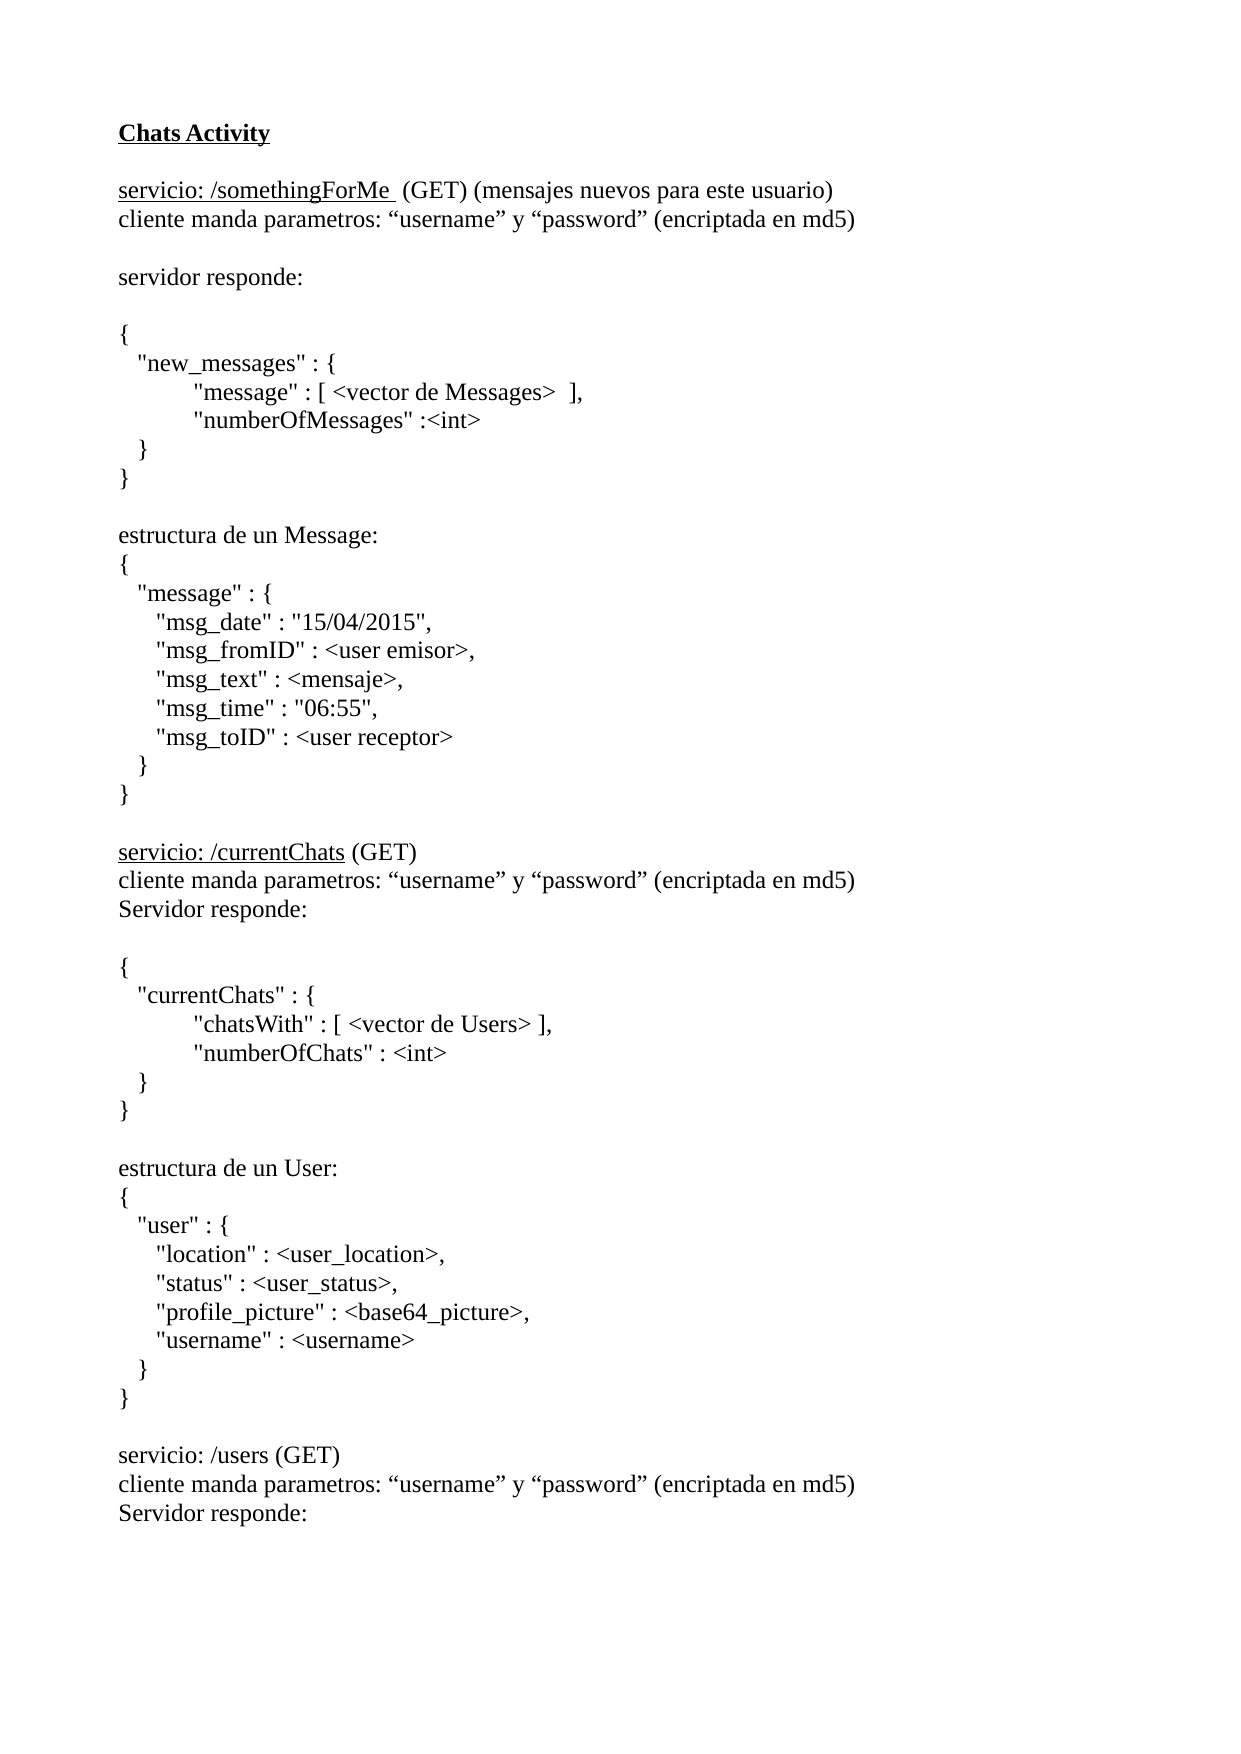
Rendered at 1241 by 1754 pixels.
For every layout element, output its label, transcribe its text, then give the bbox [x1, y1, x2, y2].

text Servidor responde: [118, 1498, 1122, 1527]
text } [118, 1096, 1122, 1124]
text "new_messages" : { [118, 348, 1122, 377]
text { [118, 319, 1122, 348]
text cliente manda parametros: “username” y “password” (encriptada en md5) [118, 204, 1122, 233]
text cliente manda parametros: “username” y “password” (encriptada en md5) [118, 1469, 1122, 1498]
text "chatsWith" : [ <vector de Users> ], [118, 1009, 1122, 1038]
text } [118, 1383, 1122, 1412]
text "currentChats" : { [118, 981, 1122, 1009]
text "status" : <user_status>, [118, 1268, 1122, 1297]
text "username" : <username> [118, 1326, 1122, 1354]
text "message" : { [118, 578, 1122, 607]
text "msg_text" : <mensaje>, [118, 664, 1122, 693]
text { [118, 549, 1122, 578]
text { [118, 1182, 1122, 1211]
text { [118, 952, 1122, 981]
text } [118, 779, 1122, 808]
text "numberOfChats" : <int> [118, 1038, 1122, 1067]
text Servidor responde: [118, 894, 1122, 923]
text estructura de un Message: [118, 521, 1122, 549]
text "location" : <user_location>, [118, 1239, 1122, 1268]
text "profile_picture" : <base64_picture>, [118, 1297, 1122, 1326]
text } [118, 434, 1122, 463]
text Chats Activity [118, 118, 1122, 147]
text servidor responde: [118, 262, 1122, 291]
text } [118, 1067, 1122, 1096]
text "msg_date" : "15/04/2015", [118, 607, 1122, 636]
text } [118, 1354, 1122, 1383]
text "user" : { [118, 1211, 1122, 1239]
text "msg_time" : "06:55", [118, 693, 1122, 722]
text "numberOfMessages" :<int> [118, 406, 1122, 434]
text "message" : [ <vector de Messages> ], [118, 377, 1122, 406]
text cliente manda parametros: “username” y “password” (encriptada en md5) [118, 866, 1122, 894]
text "msg_toID" : <user receptor> [118, 722, 1122, 751]
text } [118, 751, 1122, 779]
text servicio: /currentChats (GET) [118, 837, 1122, 866]
text "msg_fromID" : <user emisor>, [118, 636, 1122, 664]
text servicio: /somethingForMe (GET) (mensajes nuevos para este usuario) [118, 176, 1122, 204]
text estructura de un User: [118, 1153, 1122, 1182]
text } [118, 463, 1122, 492]
text servicio: /users (GET) [118, 1441, 1122, 1469]
